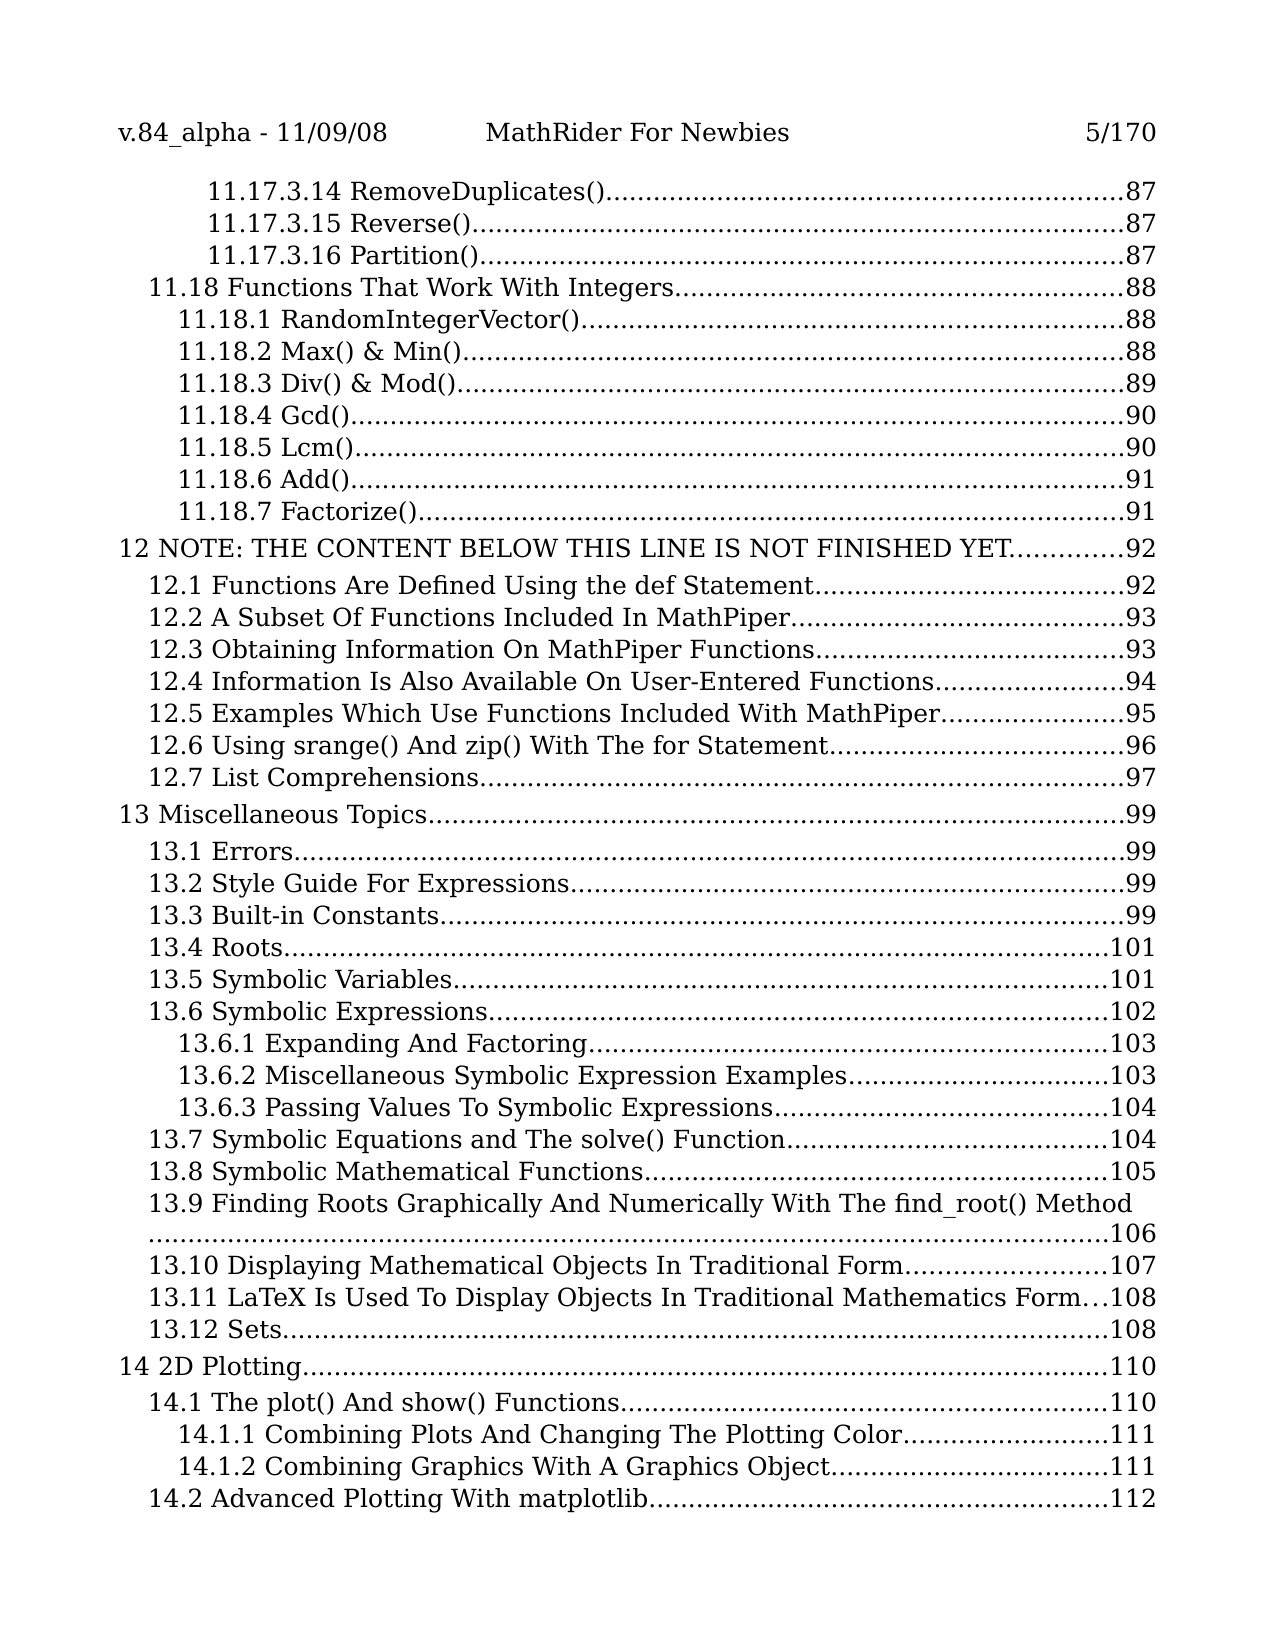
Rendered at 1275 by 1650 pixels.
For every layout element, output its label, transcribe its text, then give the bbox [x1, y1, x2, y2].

text 12.2 A Subset Of Functions Included In MathPiper 93 [148, 603, 1157, 632]
text 13.6 Symbolic Expressions 102 [148, 997, 1157, 1026]
text 14.2 Advanced Plotting With matplotlib 112 [148, 1485, 1157, 1514]
text 11.18.3 Div() & Mod() 89 [177, 369, 1157, 398]
text 13.2 Style Guide For Expressions 99 [148, 869, 1157, 898]
text 13.8 Symbolic Mathematical Functions 105 [148, 1158, 1157, 1187]
text 12.1 Functions Are Defined Using the def Statement 92 [148, 571, 1157, 600]
text 13.3 Built-in Constants 99 [148, 901, 1157, 930]
text 11.18.7 Factorize() 91 [177, 498, 1157, 527]
text 13.10 Displaying Mathematical Objects In Traditional Form 107 [148, 1251, 1157, 1280]
text 14.1 The plot() And show() Functions 110 [148, 1388, 1157, 1418]
text 13.7 Symbolic Equations and The solve() Function 104 [148, 1126, 1157, 1155]
text 12.7 List Comprehensions 97 [148, 763, 1157, 793]
text 13.9 Finding Roots Graphically And Numerically With The find_root() Method 106 [148, 1190, 1157, 1248]
text 14.1.1 Combining Plots And Changing The Plotting Color 111 [177, 1421, 1157, 1450]
text 12.4 Information Is Also Available On User-Entered Functions 94 [148, 667, 1157, 696]
text 11.18.5 Lcm() 90 [177, 433, 1157, 463]
text 13 Miscellaneous Topics 99 [118, 800, 1157, 829]
text 14 2D Plotting 110 [118, 1352, 1157, 1381]
text 13.6.1 Expanding And Factoring 103 [177, 1029, 1157, 1058]
text 12.3 Obtaining Information On MathPiper Functions 93 [148, 635, 1157, 664]
text 13.1 Errors 99 [148, 837, 1157, 866]
text 13.6.3 Passing Values To Symbolic Expressions 104 [177, 1093, 1157, 1123]
text 11.17.3.16 Partition() 87 [207, 241, 1157, 270]
text 13.12 Sets 108 [148, 1315, 1157, 1344]
text 11.18.2 Max() & Min() 88 [177, 337, 1157, 366]
text 11.18.4 Gcd() 90 [177, 401, 1157, 431]
text 11.18.1 RandomIntegerVector() 88 [177, 305, 1157, 334]
text 11.17.3.15 Reverse() 87 [207, 209, 1157, 238]
text 13.11 LaTeX Is Used To Display Objects In Traditional Mathematics Form 108 [148, 1283, 1157, 1312]
text 14.1.2 Combining Graphics With A Graphics Object 111 [177, 1453, 1157, 1482]
text 11.18 Functions That Work With Integers 88 [148, 273, 1157, 302]
text 13.6.2 Miscellaneous Symbolic Expression Examples 103 [177, 1061, 1157, 1091]
text 13.4 Roots 101 [148, 933, 1157, 962]
text 11.18.6 Add() 91 [177, 466, 1157, 495]
text 12.5 Examples Which Use Functions Included With MathPiper 95 [148, 699, 1157, 728]
text 11.17.3.14 RemoveDuplicates() 87 [207, 177, 1157, 206]
text 13.5 Symbolic Variables 101 [148, 965, 1157, 994]
text 12 NOTE: THE CONTENT BELOW THIS LINE IS NOT FINISHED YET. 92 [118, 534, 1157, 563]
text 12.6 Using srange() And zip() With The for Statement 96 [148, 731, 1157, 761]
